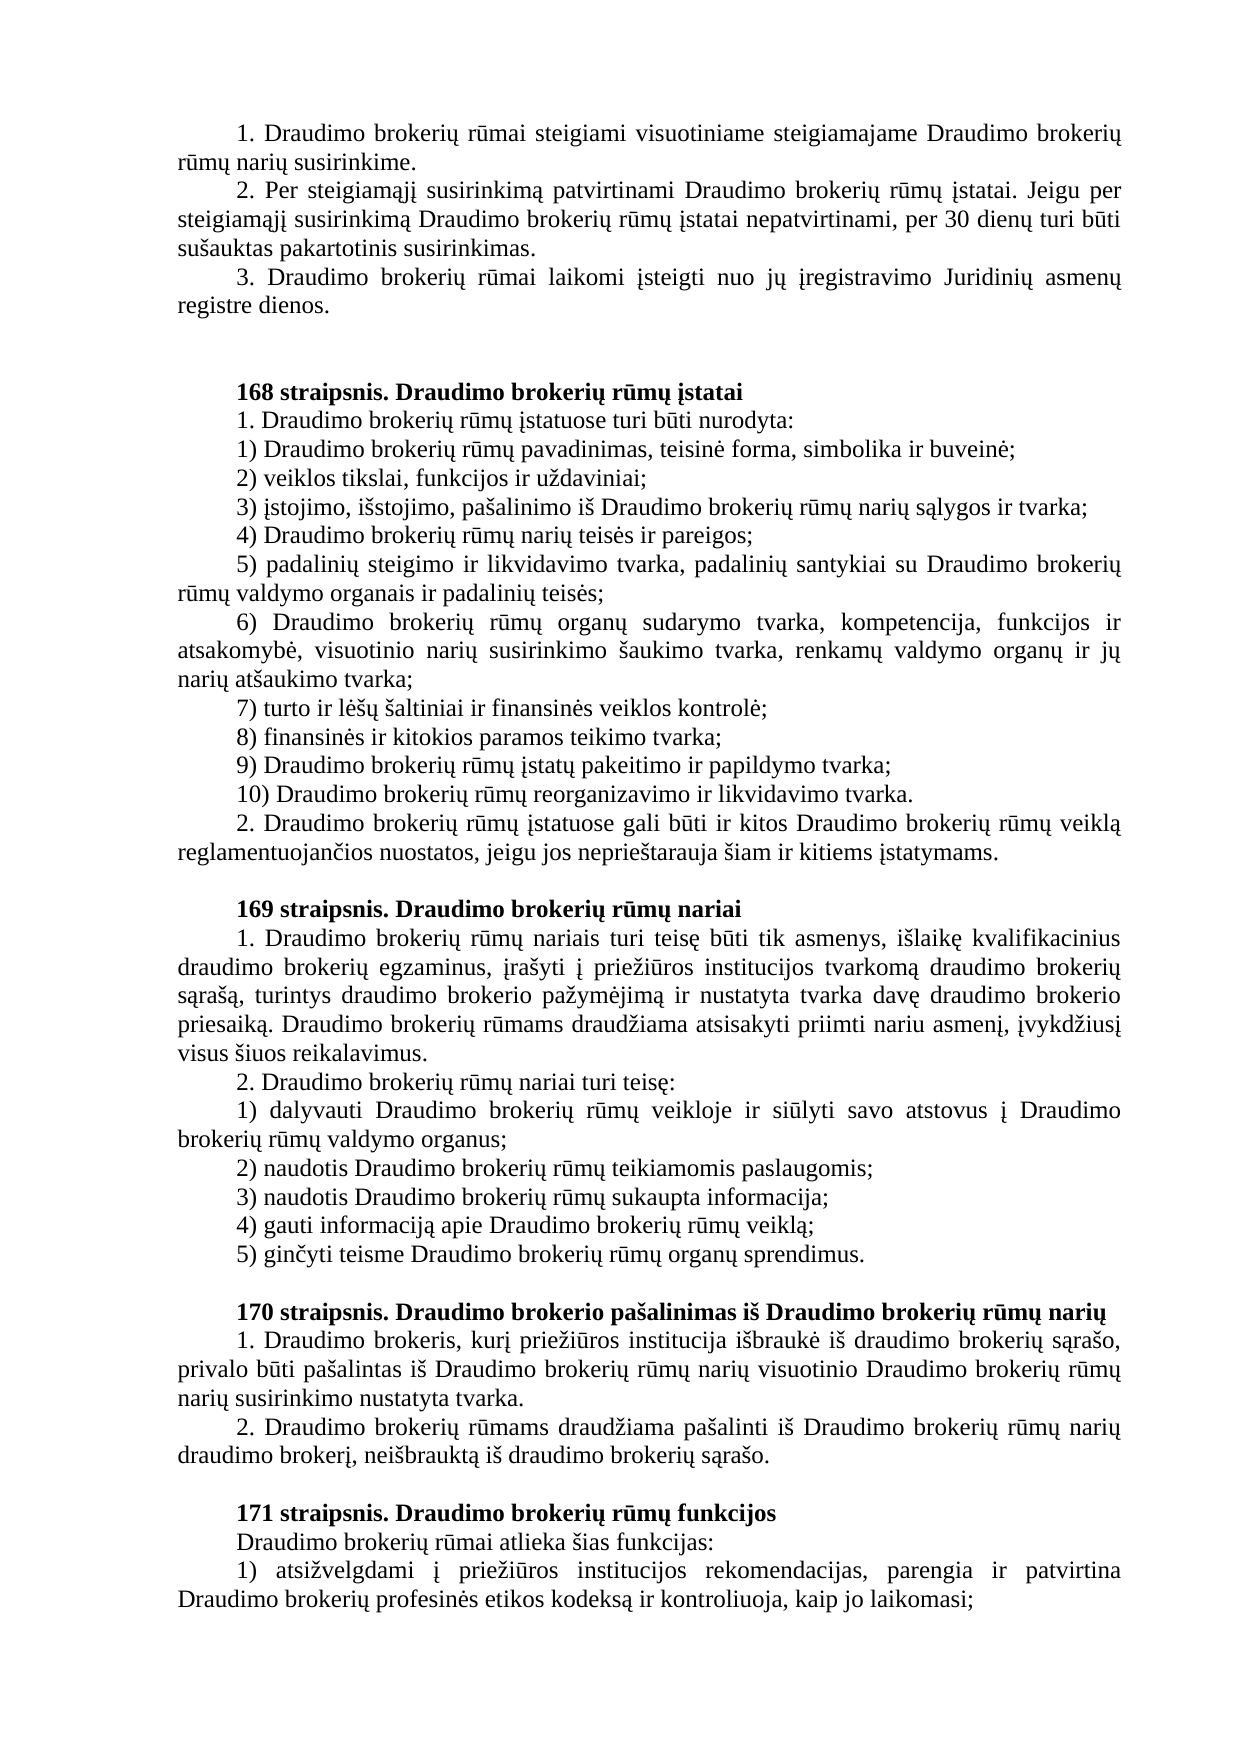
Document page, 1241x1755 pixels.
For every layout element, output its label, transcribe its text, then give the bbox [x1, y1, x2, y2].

text 3) įstojimo, išstojimo, pašalinimo iš Draudimo brokerių rūmų narių sąlygos ir tvarka; [177, 492, 1122, 521]
text 3) naudotis Draudimo brokerių rūmų sukaupta informacija; [177, 1182, 1122, 1211]
text 2) veiklos tikslai, funkcijos ir uždaviniai; [177, 463, 1122, 492]
text Draudimo brokerių rūmai atlieka šias funkcijas: [177, 1527, 1122, 1556]
text 1. Draudimo brokerių rūmai steigiami visuotiniame steigiamajame Draudimo brokerių rūmų narių susirinkime. [177, 118, 1122, 176]
text 3. Draudimo brokerių rūmai laikomi įsteigti nuo jų įregistravimo Juridinių asmenų registre dienos. [177, 262, 1122, 319]
text 170 straipsnis. Draudimo brokerio pašalinimas iš Draudimo brokerių rūmų narių [177, 1297, 1122, 1326]
text 2. Per steigiamąjį susirinkimą patvirtinami Draudimo brokerių rūmų įstatai. Jeigu per steigiamąjį susirinkimą Draudimo brokerių rūmų įstatai nepatvirtinami, per 30 dienų turi būti sušauktas pakartotinis susirinkimas. [177, 176, 1122, 262]
text 6) Draudimo brokerių rūmų organų sudarymo tvarka, kompetencija, funkcijos ir atsakomybė, visuotinio narių susirinkimo šaukimo tvarka, renkamų valdymo organų ir jų narių atšaukimo tvarka; [177, 607, 1122, 693]
text 2. Draudimo brokerių rūmų įstatuose gali būti ir kitos Draudimo brokerių rūmų veiklą reglamentuojančios nuostatos, jeigu jos neprieštarauja šiam ir kitiems įstatymams. [177, 808, 1122, 866]
text 7) turto ir lėšų šaltiniai ir finansinės veiklos kontrolė; [177, 693, 1122, 722]
text 2) naudotis Draudimo brokerių rūmų teikiamomis paslaugomis; [177, 1153, 1122, 1182]
text 9) Draudimo brokerių rūmų įstatų pakeitimo ir papildymo tvarka; [177, 751, 1122, 779]
text 10) Draudimo brokerių rūmų reorganizavimo ir likvidavimo tvarka. [177, 779, 1122, 808]
text 5) padalinių steigimo ir likvidavimo tvarka, padalinių santykiai su Draudimo brokerių rūmų valdymo organais ir padalinių teisės; [177, 549, 1122, 607]
text 1. Draudimo brokerių rūmų nariais turi teisę būti tik asmenys, išlaikę kvalifikacinius draudimo brokerių egzaminus, įrašyti į priežiūros institucijos tvarkomą draudimo brokerių sąrašą, turintys draudimo brokerio pažymėjimą ir nustatyta tvarka davę draudimo brokerio priesaiką. Draudimo brokerių rūmams draudžiama atsisakyti priimti nariu asmenį, įvykdžiusį visus šiuos reikalavimus. [177, 923, 1122, 1067]
text 1. Draudimo brokerių rūmų įstatuose turi būti nurodyta: [177, 406, 1122, 434]
text 4) gauti informaciją apie Draudimo brokerių rūmų veiklą; [177, 1211, 1122, 1239]
text 1) dalyvauti Draudimo brokerių rūmų veikloje ir siūlyti savo atstovus į Draudimo brokerių rūmų valdymo organus; [177, 1096, 1122, 1153]
text 2. Draudimo brokerių rūmams draudžiama pašalinti iš Draudimo brokerių rūmų narių draudimo brokerį, neišbrauktą iš draudimo brokerių sąrašo. [177, 1412, 1122, 1469]
text 1. Draudimo brokeris, kurį priežiūros institucija išbraukė iš draudimo brokerių sąrašo, privalo būti pašalintas iš Draudimo brokerių rūmų narių visuotinio Draudimo brokerių rūmų narių susirinkimo nustatyta tvarka. [177, 1326, 1122, 1412]
text 1) Draudimo brokerių rūmų pavadinimas, teisinė forma, simbolika ir buveinė; [177, 434, 1122, 463]
text 169 straipsnis. Draudimo brokerių rūmų nariai [177, 894, 1122, 923]
text 2. Draudimo brokerių rūmų nariai turi teisę: [177, 1067, 1122, 1096]
text 4) Draudimo brokerių rūmų narių teisės ir pareigos; [177, 521, 1122, 549]
text 1) atsižvelgdami į priežiūros institucijos rekomendacijas, parengia ir patvirtina Draudimo brokerių profesinės etikos kodeksą ir kontroliuoja, kaip jo laikomasi; [177, 1556, 1122, 1613]
text 8) finansinės ir kitokios paramos teikimo tvarka; [177, 722, 1122, 751]
text 171 straipsnis. Draudimo brokerių rūmų funkcijos [177, 1498, 1122, 1527]
text 5) ginčyti teisme Draudimo brokerių rūmų organų sprendimus. [177, 1239, 1122, 1268]
text 168 straipsnis. Draudimo brokerių rūmų įstatai [236, 377, 1122, 406]
